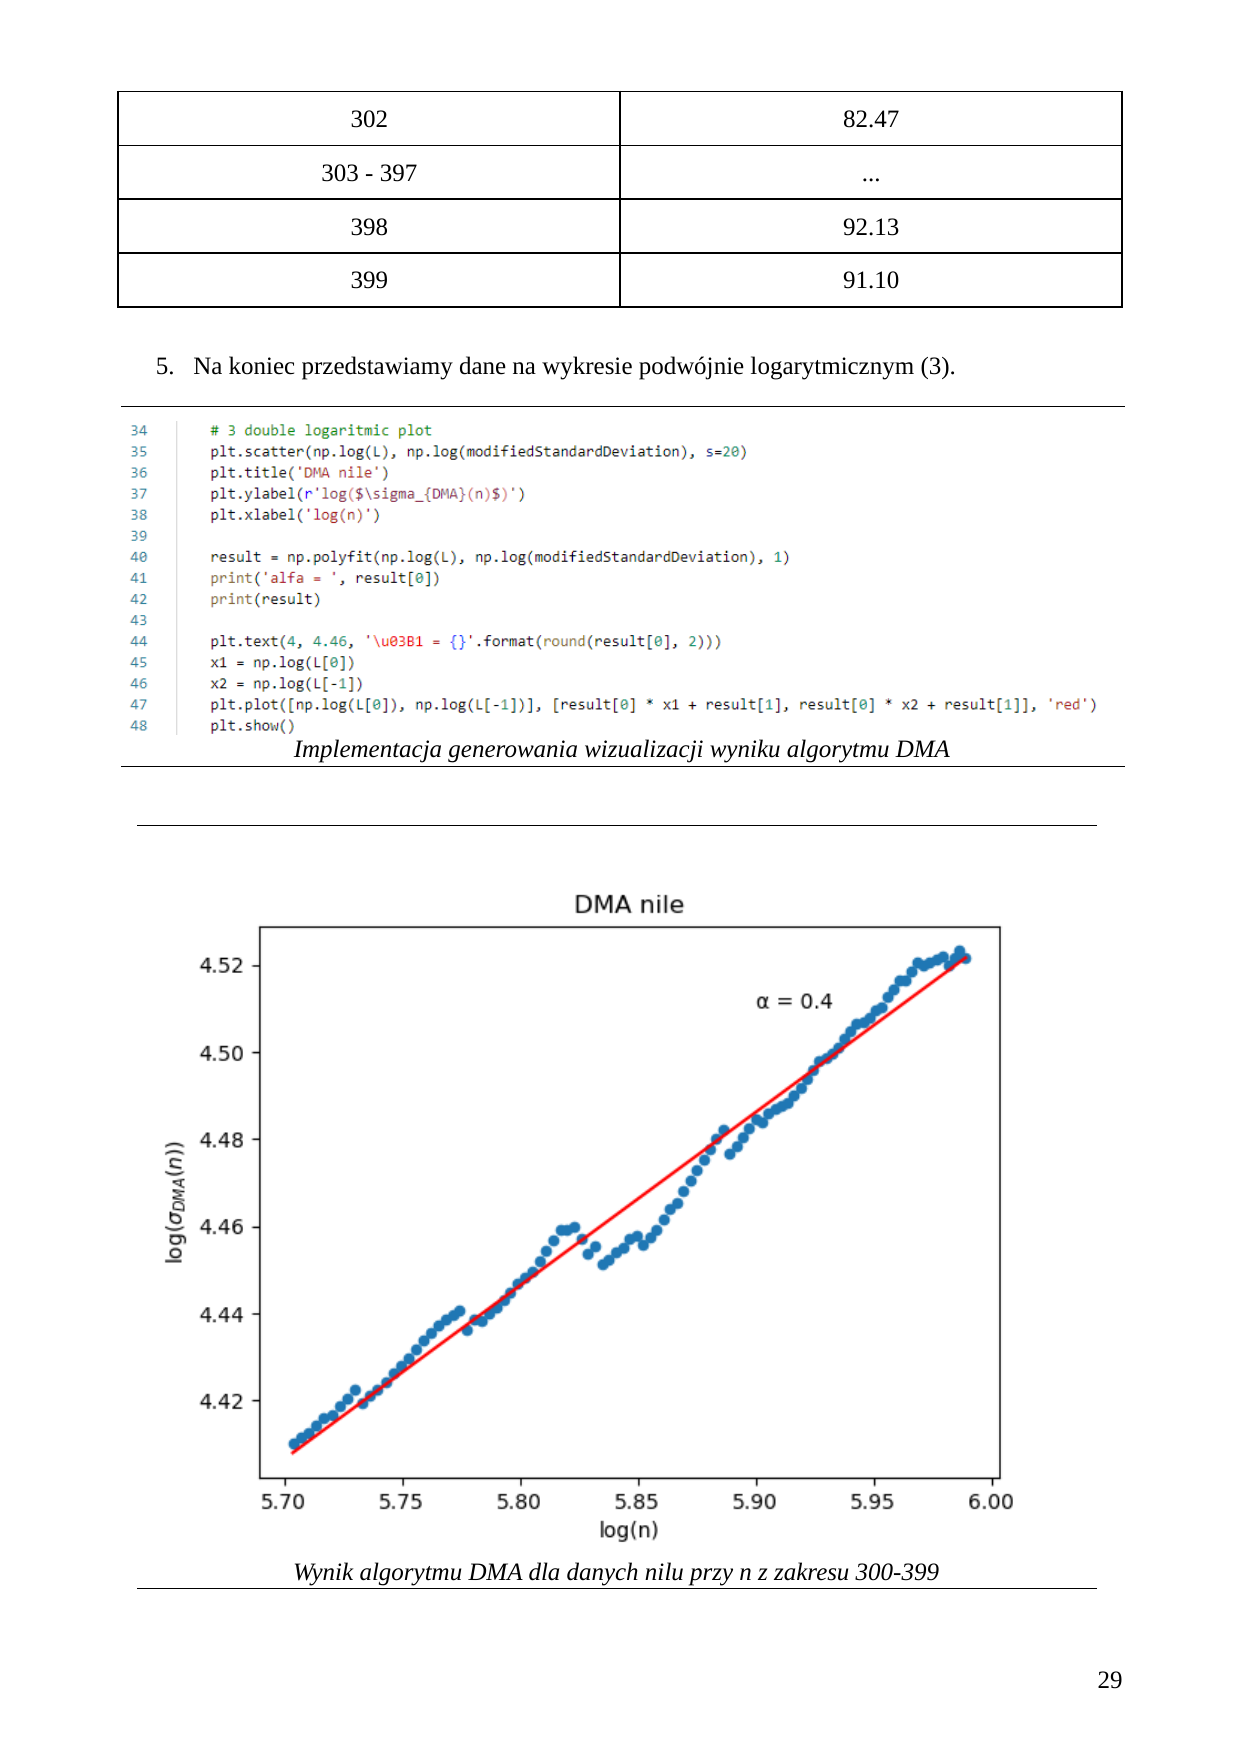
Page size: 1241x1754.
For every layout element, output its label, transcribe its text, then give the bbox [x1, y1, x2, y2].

table_cell ... [621, 146, 1121, 198]
table_cell 303 - 397 [119, 146, 619, 198]
table_cell 302 [119, 92, 619, 144]
table_cell 92.13 [621, 200, 1121, 252]
text Wynik algorytmu DMA dla danych nilu przy n z zakresu 300-399 [140, 1557, 1094, 1585]
picture [123, 421, 1123, 735]
picture [140, 841, 1095, 1557]
table_cell 398 [119, 200, 619, 252]
table_cell 82.47 [621, 92, 1121, 144]
list Na koniec przedstawiamy dane na wykresie podwójnie logarytmicznym (3). [156, 351, 1122, 379]
table_cell 91.10 [621, 254, 1121, 306]
table_cell 399 [119, 254, 619, 306]
text Implementacja generowania wizualizacji wyniku algorytmu DMA [124, 735, 1122, 763]
